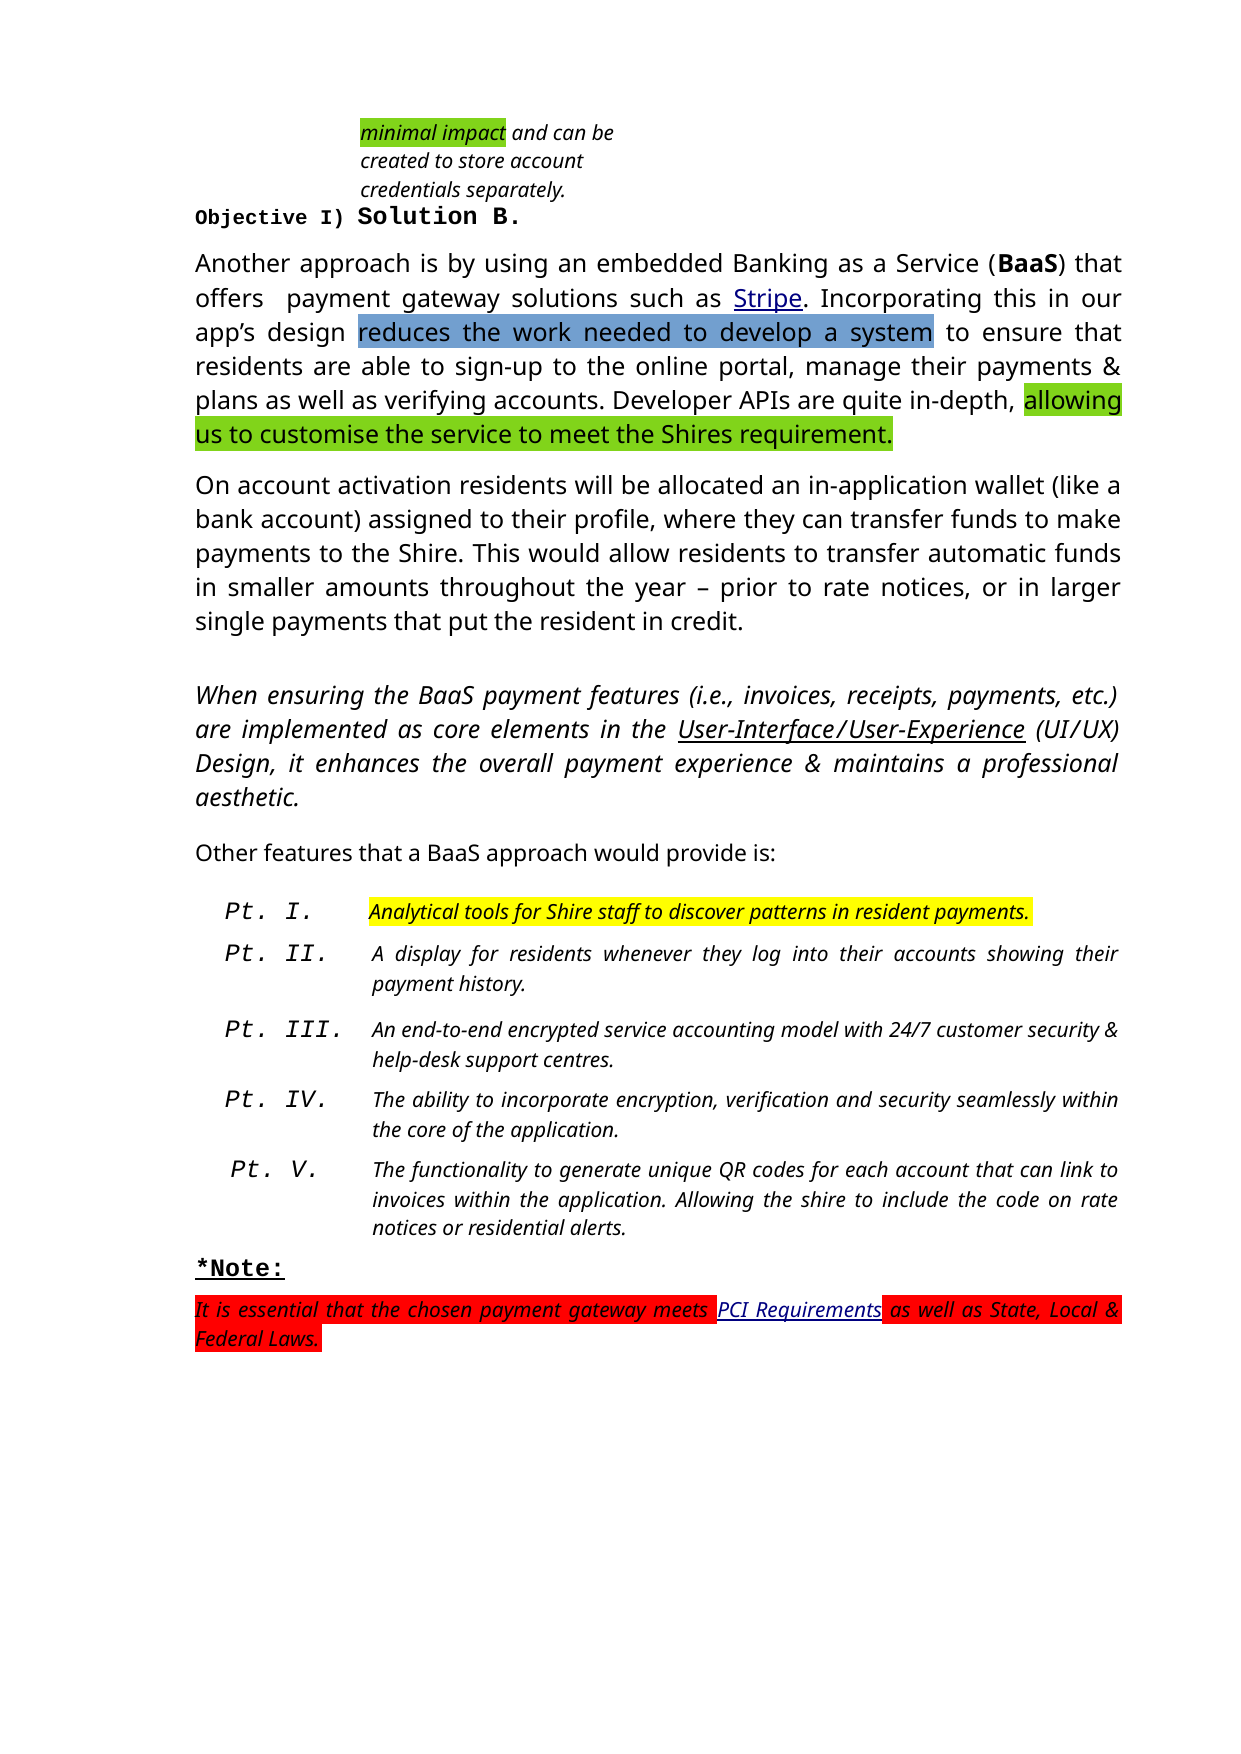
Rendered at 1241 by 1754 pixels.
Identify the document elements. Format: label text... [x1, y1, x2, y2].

list The ability to incorporate encryption, verification and security seamlessly within the core of the application. [224, 1085, 1122, 1143]
list The functionality to generate unique QR codes for each account that can link to invoices within the application. Allowing the shire to include the code on rate notices or residential alerts. [230, 1155, 1122, 1242]
list Analytical tools for Shire staff to discover patterns in resident payments. [224, 897, 1122, 927]
list created to store account [360, 147, 1122, 175]
text Other features that a BaaS approach would provide is: [195, 837, 1122, 868]
list It is essential that the chosen payment gateway meets PCI Requirements as well as State, Local & Federal Laws. [47, 1295, 1122, 1352]
text Objective I) Solution B. [195, 203, 1122, 232]
list When ensuring the BaaS payment features (i.e., invoices, receipts, payments, etc.) are implemented as core elements in the User-Interface / User-Experience (UI / UX) Design, it enhances the overall payment experience & maintains a professional aesthetic. [47, 678, 1122, 814]
list An end-to-end encrypted service accounting model with 24/7 customer security & help-desk support centres. [224, 1015, 1122, 1073]
text On account activation residents will be allocated an in-application wallet (like a bank account) assigned to their profile, where they can transfer funds to make payments to the Shire. This would allow residents to transfer automatic funds in smaller amounts throughout the year – prior to rate notices, or in larger single payments that put the resident in credit. [195, 468, 1122, 638]
list A display for residents whenever they log into their accounts showing their payment history. [224, 939, 1122, 997]
text Another approach is by using an embedded Banking as a Service (BaaS) that offers payment gateway solutions such as Stripe. Incorporating this in our app’s design reduces the work needed to develop a system to ensure that residents are able to sign-up to the online portal, manage their payments & plans as well as verifying accounts. Developer APIs are quite in-depth, allowing us to customise the service to meet the Shires requirement. [195, 246, 1122, 451]
list credentials separately. [360, 175, 1122, 203]
list minimal impact and can be [360, 118, 1122, 147]
list *Note: [47, 1254, 1122, 1283]
